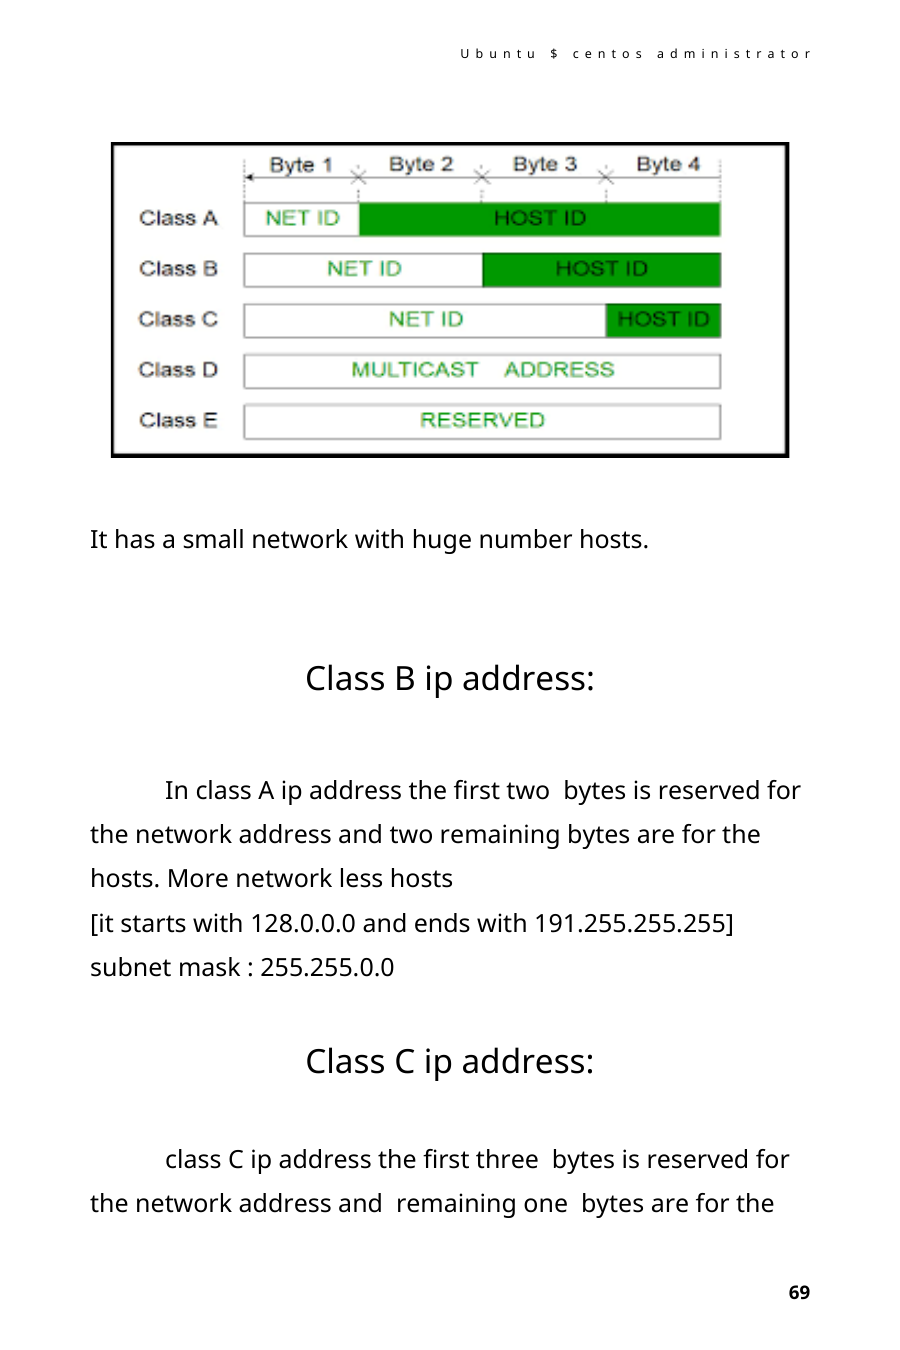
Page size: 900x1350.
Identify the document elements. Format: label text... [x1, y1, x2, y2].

text In class A ip address the first two bytes is reserved for the network address and two remaining bytes are for the hosts. More network less hosts [90, 773, 810, 895]
text subnet mask : 255.255.0.0 [90, 950, 810, 984]
text It has a small network with huge number hosts. [90, 522, 810, 556]
text [it starts with 128.0.0.0 and ends with 191.255.255.255] [90, 905, 810, 939]
text Class B ip address: [90, 655, 810, 700]
text Class C ip address: [90, 1038, 810, 1084]
picture [110, 142, 790, 458]
text class C ip address the first three bytes is reserved for the network address and remaining one bytes are for the [90, 1141, 810, 1220]
